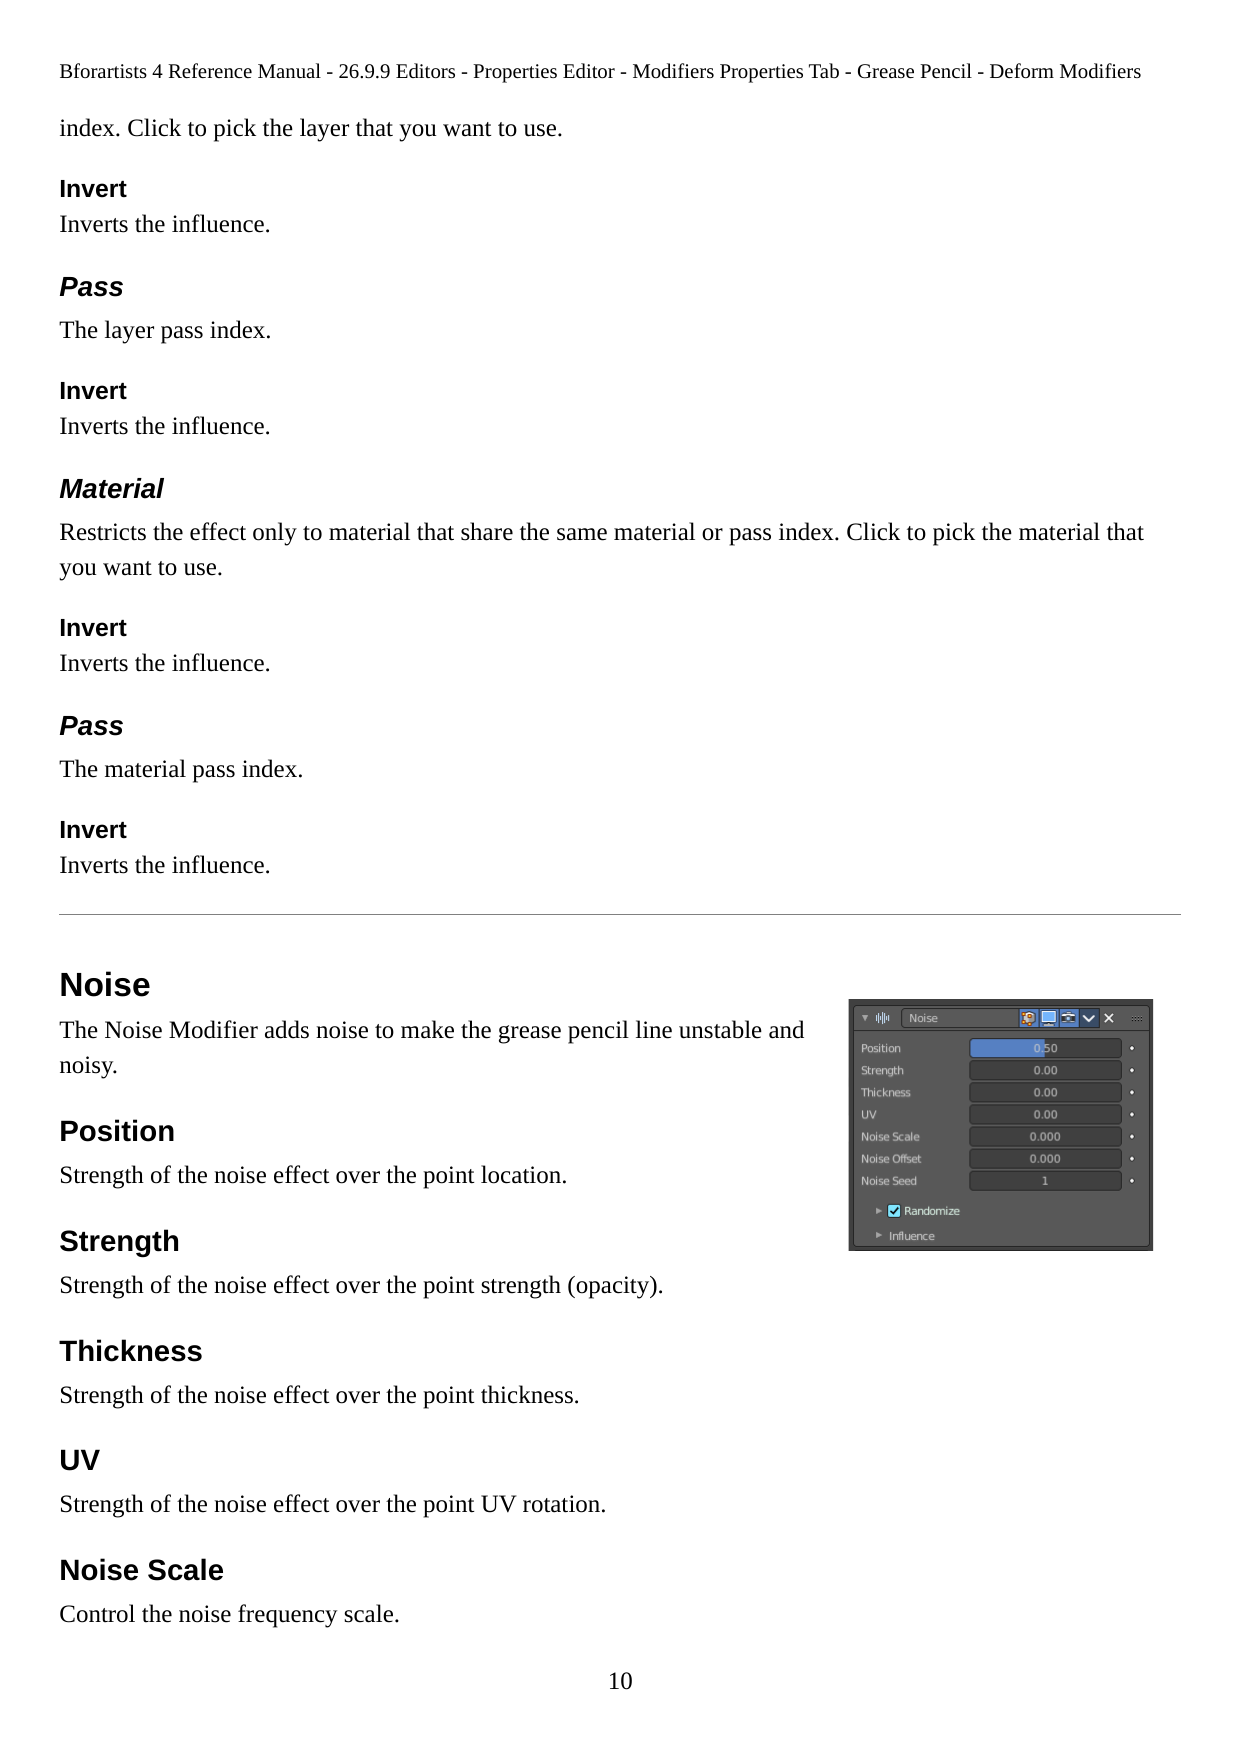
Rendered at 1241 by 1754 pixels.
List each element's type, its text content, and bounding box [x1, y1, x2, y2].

text Strength of the noise effect over the point thickness. [59, 1380, 1181, 1408]
text The Noise Modifier adds noise to make the grease pencil line unstable and noisy. [59, 1016, 848, 1079]
text Strength of the noise effect over the point UV rotation. [59, 1489, 1181, 1518]
subtitle [1154, 1114, 1181, 1147]
text Inverts the influence. [59, 209, 1181, 238]
text Strength of the noise effect over the point strength (opacity). [59, 1270, 1181, 1298]
subtitle Pass [59, 271, 1181, 302]
subtitle Invert [59, 816, 1181, 844]
text Control the noise frequency scale. [59, 1599, 1181, 1628]
text Inverts the influence. [59, 411, 1181, 440]
subtitle Noise [59, 964, 1181, 1003]
text The layer pass index. [59, 315, 1181, 344]
text Inverts the influence. [59, 850, 1181, 879]
subtitle Invert [59, 174, 1181, 203]
picture [848, 999, 1154, 1251]
text The material pass index. [59, 754, 1181, 783]
subtitle Material [59, 473, 1181, 505]
subtitle Strength [59, 1223, 1181, 1257]
subtitle Invert [59, 376, 1181, 405]
subtitle UV [59, 1443, 1181, 1477]
subtitle Pass [59, 709, 1181, 741]
subtitle Thickness [59, 1333, 1181, 1367]
subtitle Position [59, 1114, 848, 1147]
text [1154, 1016, 1181, 1079]
subtitle Invert [59, 613, 1181, 642]
text index. Click to pick the layer that you want to use. [59, 113, 1181, 141]
text Strength of the noise effect over the point location. [59, 1160, 848, 1189]
text Inverts the influence. [59, 648, 1181, 677]
subtitle Noise Scale [59, 1553, 1181, 1587]
text Restricts the effect only to material that share the same material or pass index. Click to pick the material that you want to use. [59, 517, 1181, 580]
